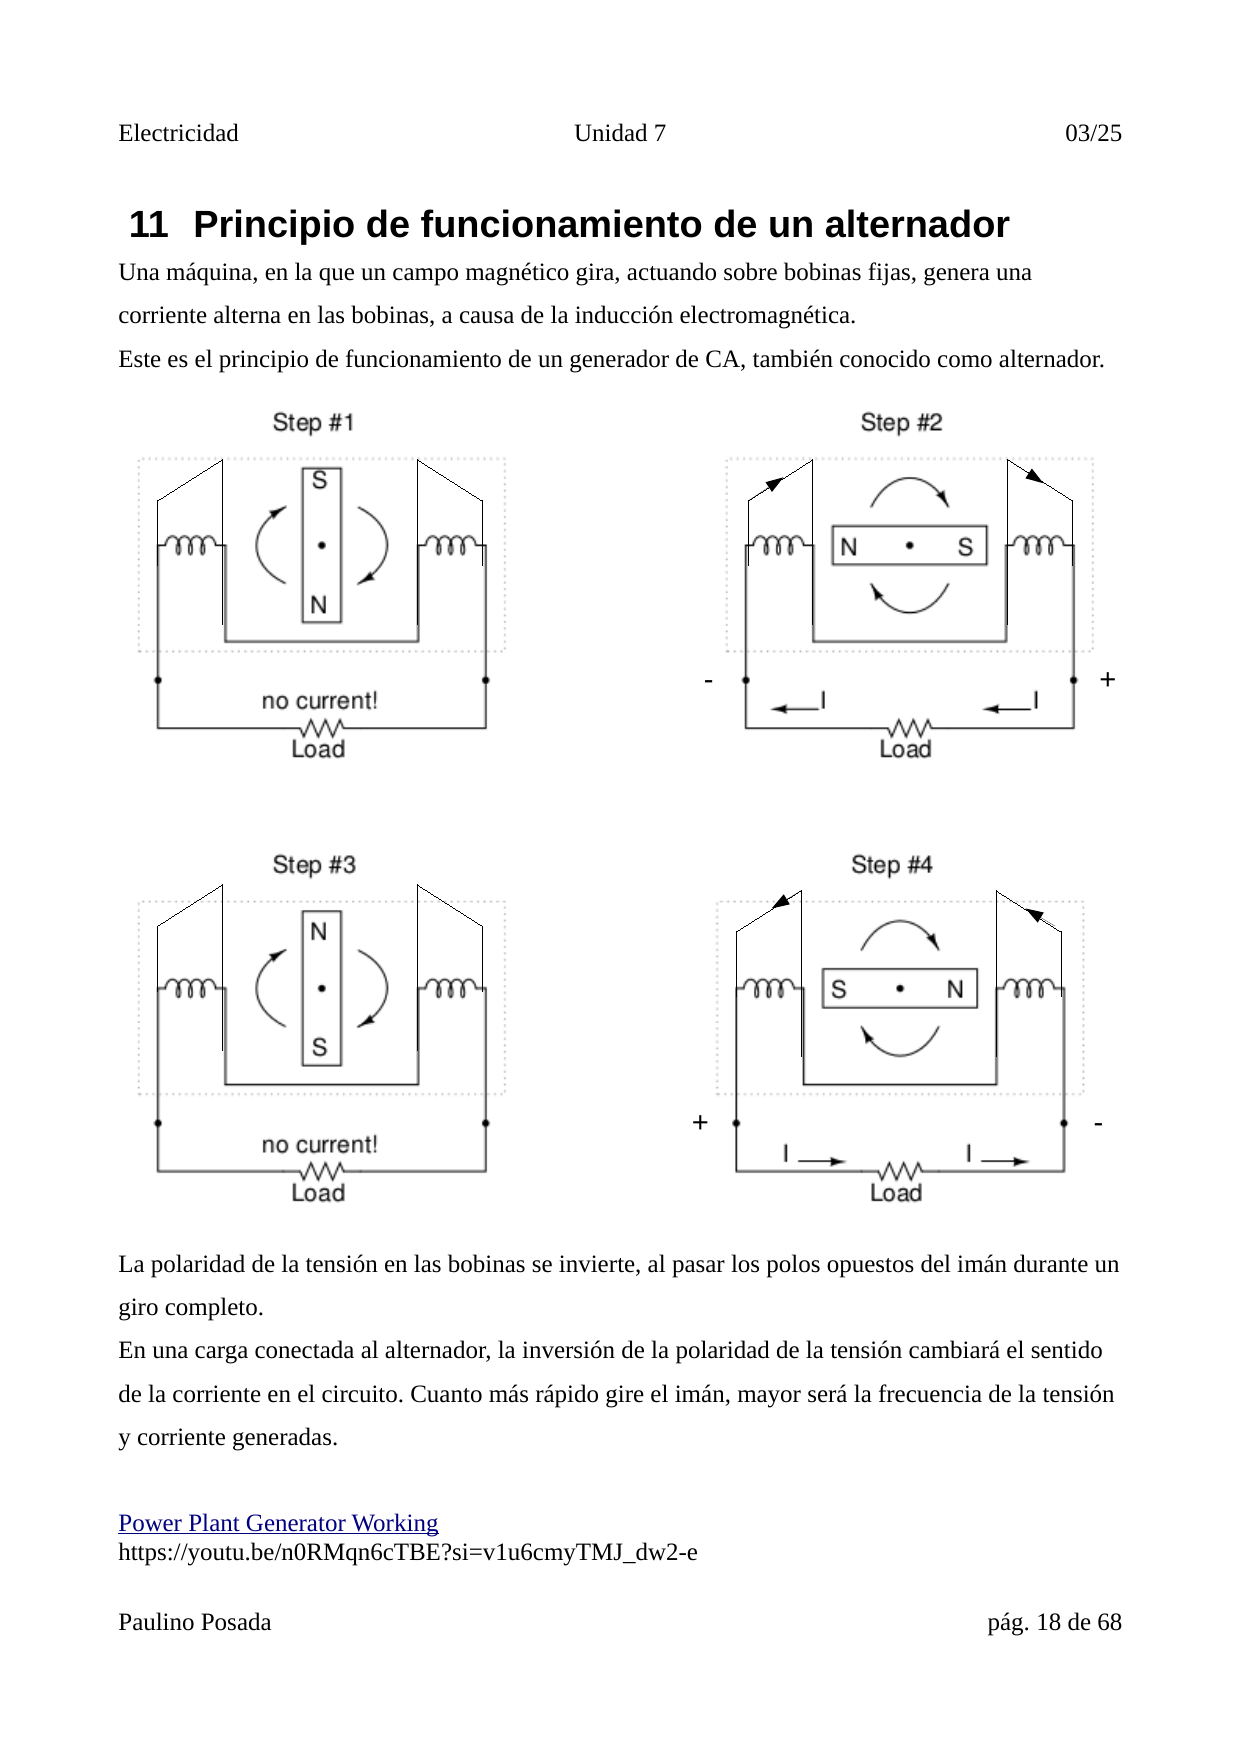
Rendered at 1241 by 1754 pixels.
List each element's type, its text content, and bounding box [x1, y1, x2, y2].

picture [118, 401, 1108, 1220]
text La polaridad de la tensión en las bobinas se invierte, al pasar los polos opuestos del imán durante un giro completo. [118, 1249, 1122, 1321]
text Power Plant Generator Working [118, 1508, 1122, 1537]
text Este es el principio de funcionamiento de un generador de CA, también conocido como alternador. [118, 344, 1122, 372]
text Una máquina, en la que un campo magnético gira, actuando sobre bobinas fijas, genera una corriente alterna en las bobinas, a causa de la inducción electromagnética. [118, 257, 1122, 329]
text En una carga conectada al alternador, la inversión de la polaridad de la tensión cambiará el sentido de la corriente en el circuito. Cuanto más rápido gire el imán, mayor será la frecuencia de la tensión y corriente generadas. [118, 1336, 1122, 1451]
subtitle Principio de funcionamiento de un alternador [118, 201, 1122, 245]
text https://youtu.be/n0RMqn6cTBE?si=v1u6cmyTMJ_dw2-e [118, 1537, 1122, 1566]
